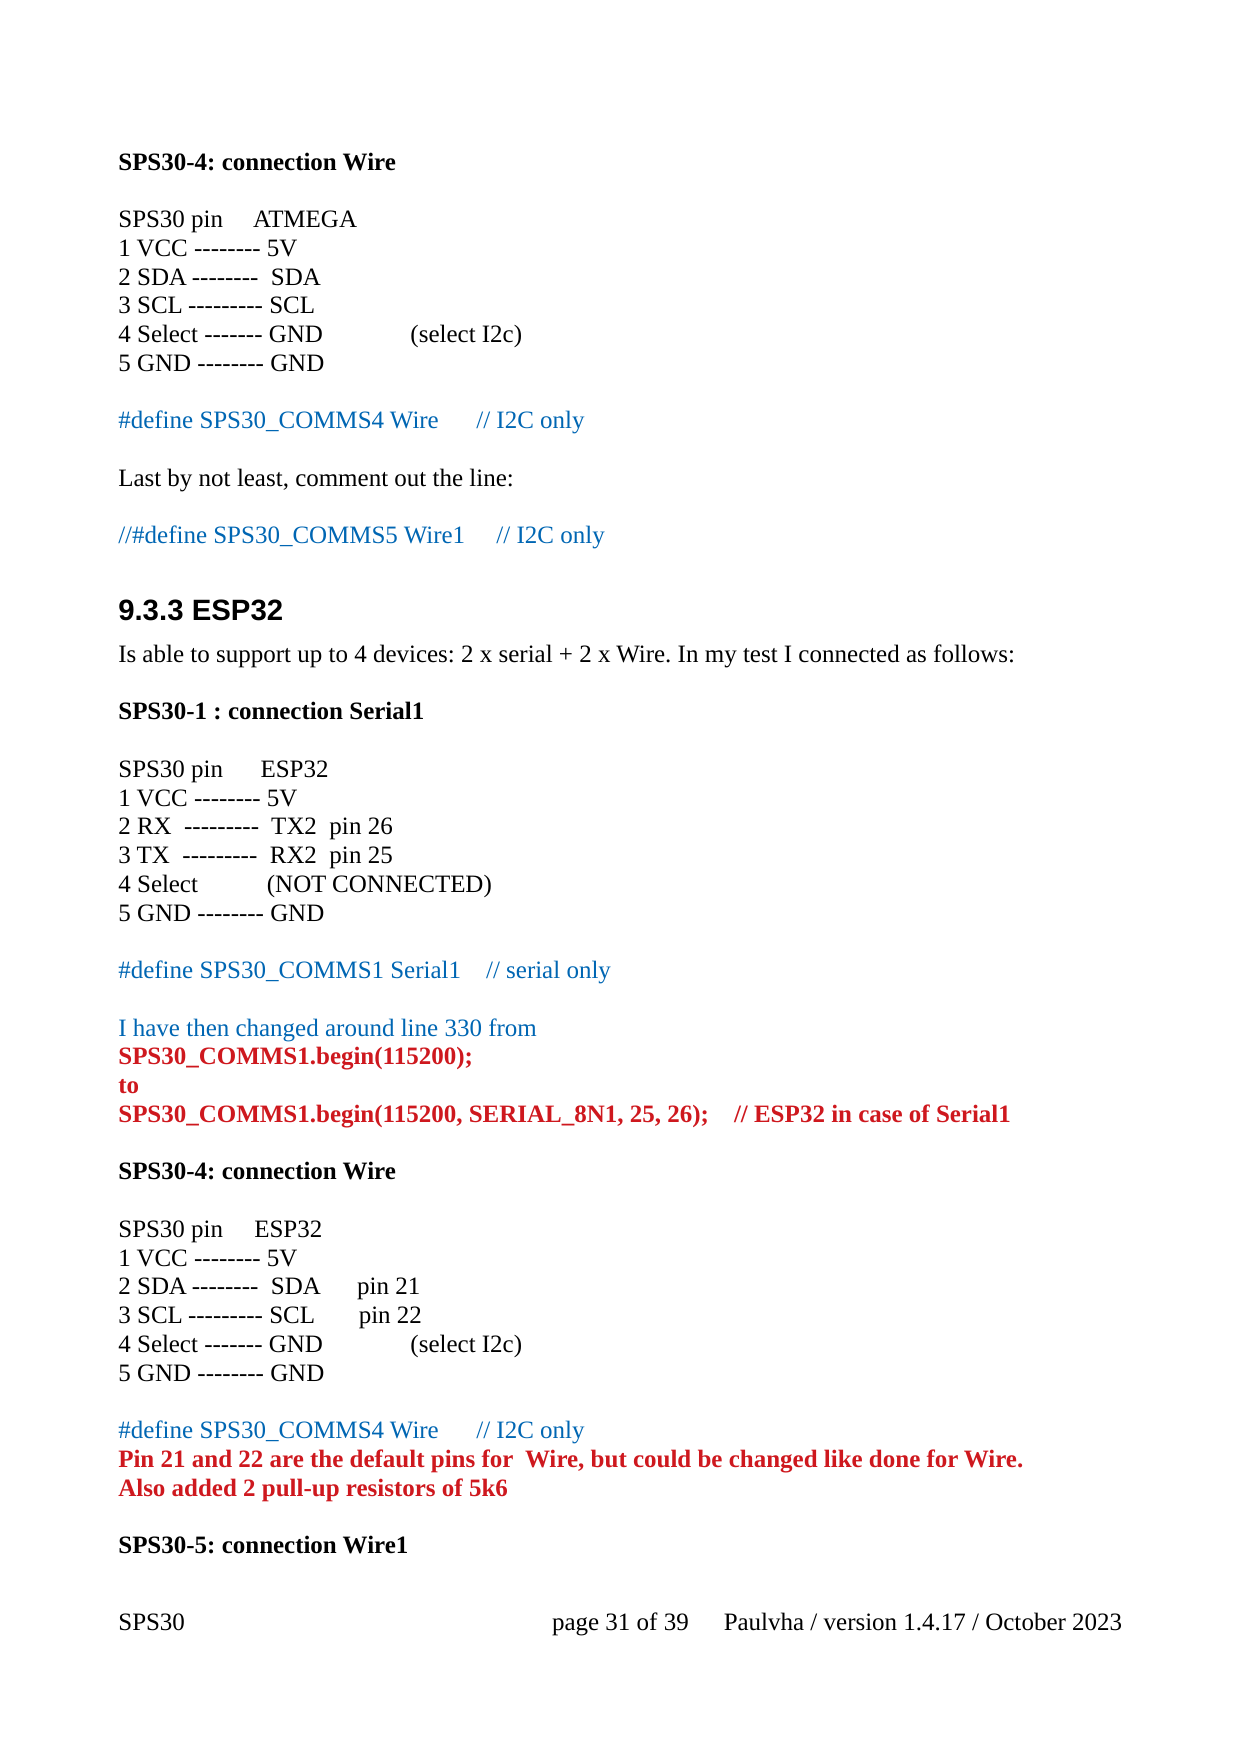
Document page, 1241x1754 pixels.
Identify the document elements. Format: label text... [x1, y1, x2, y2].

text //#define SPS30_COMMS5 Wire1 // I2C only [118, 521, 1122, 549]
text #define SPS30_COMMS4 Wire // I2C only [118, 1415, 1122, 1444]
text 2 RX --------- TX2 pin 26 [118, 811, 1122, 840]
text 2 SDA -------- SDA [118, 262, 1122, 291]
text SPS30-1 : connection Serial1 [118, 696, 1122, 725]
text SPS30 pin ESP32 [118, 1214, 1122, 1243]
text SPS30-5: connection Wire1 [118, 1530, 1122, 1559]
text 3 SCL --------- SCL pin 22 [118, 1300, 1122, 1329]
text SPS30 pin ESP32 [118, 754, 1122, 783]
text SPS30 pin ATMEGA [118, 204, 1122, 233]
text 3 SCL --------- SCL [118, 291, 1122, 319]
text 4 Select (NOT CONNECTED) [118, 869, 1122, 898]
text Also added 2 pull-up resistors of 5k6 [118, 1473, 1122, 1501]
text 5 GND -------- GND [118, 898, 1122, 926]
text 1 VCC -------- 5V [118, 783, 1122, 811]
text 1 VCC -------- 5V [118, 233, 1122, 262]
text 4 Select ------- GND (select I2c) [118, 1329, 1122, 1358]
text to [118, 1070, 1122, 1099]
text #define SPS30_COMMS1 Serial1 // serial only [118, 955, 1122, 984]
text I have then changed around line 330 from [118, 1013, 1122, 1041]
text 5 GND -------- GND [118, 1358, 1122, 1386]
text 1 VCC -------- 5V [118, 1243, 1122, 1271]
subtitle 9.3.3 ESP32 [118, 593, 1122, 626]
text Is able to support up to 4 devices: 2 x serial + 2 x Wire. In my test I connected as follows: [118, 639, 1122, 668]
text 5 GND -------- GND [118, 348, 1122, 377]
text Pin 21 and 22 are the default pins for Wire, but could be changed like done for Wire. [118, 1444, 1122, 1473]
text SPS30-4: connection Wire [118, 1156, 1122, 1185]
text 3 TX --------- RX2 pin 25 [118, 840, 1122, 869]
text Last by not least, comment out the line: [118, 463, 1122, 492]
text SPS30-4: connection Wire [118, 147, 1122, 176]
text #define SPS30_COMMS4 Wire // I2C only [118, 406, 1122, 434]
text 4 Select ------- GND (select I2c) [118, 319, 1122, 348]
text 2 SDA -------- SDA pin 21 [118, 1271, 1122, 1300]
text SPS30_COMMS1.begin(115200); [118, 1041, 1122, 1070]
text SPS30_COMMS1.begin(115200, SERIAL_8N1, 25, 26); // ESP32 in case of Serial1 [118, 1099, 1122, 1128]
